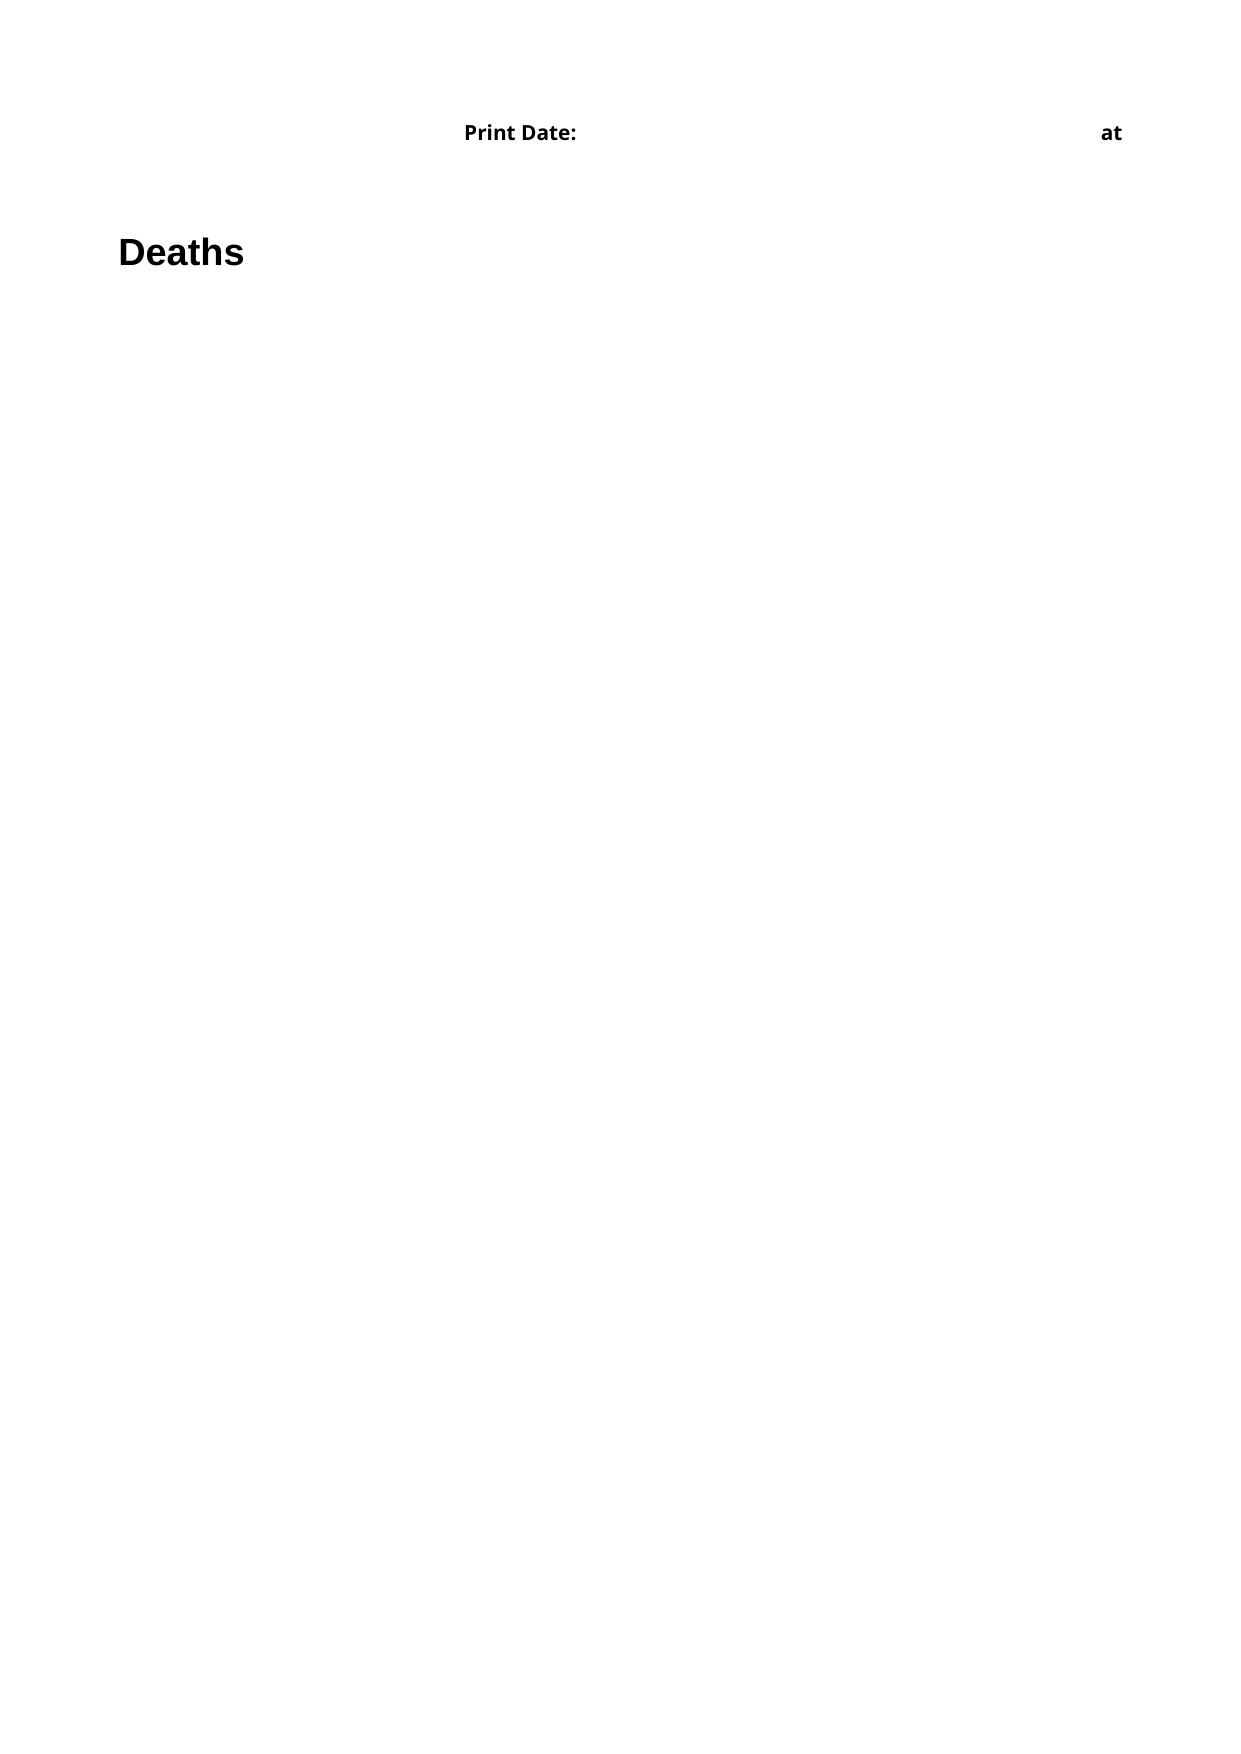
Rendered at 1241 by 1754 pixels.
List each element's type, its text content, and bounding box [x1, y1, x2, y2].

subtitle Deaths [118, 229, 1122, 273]
